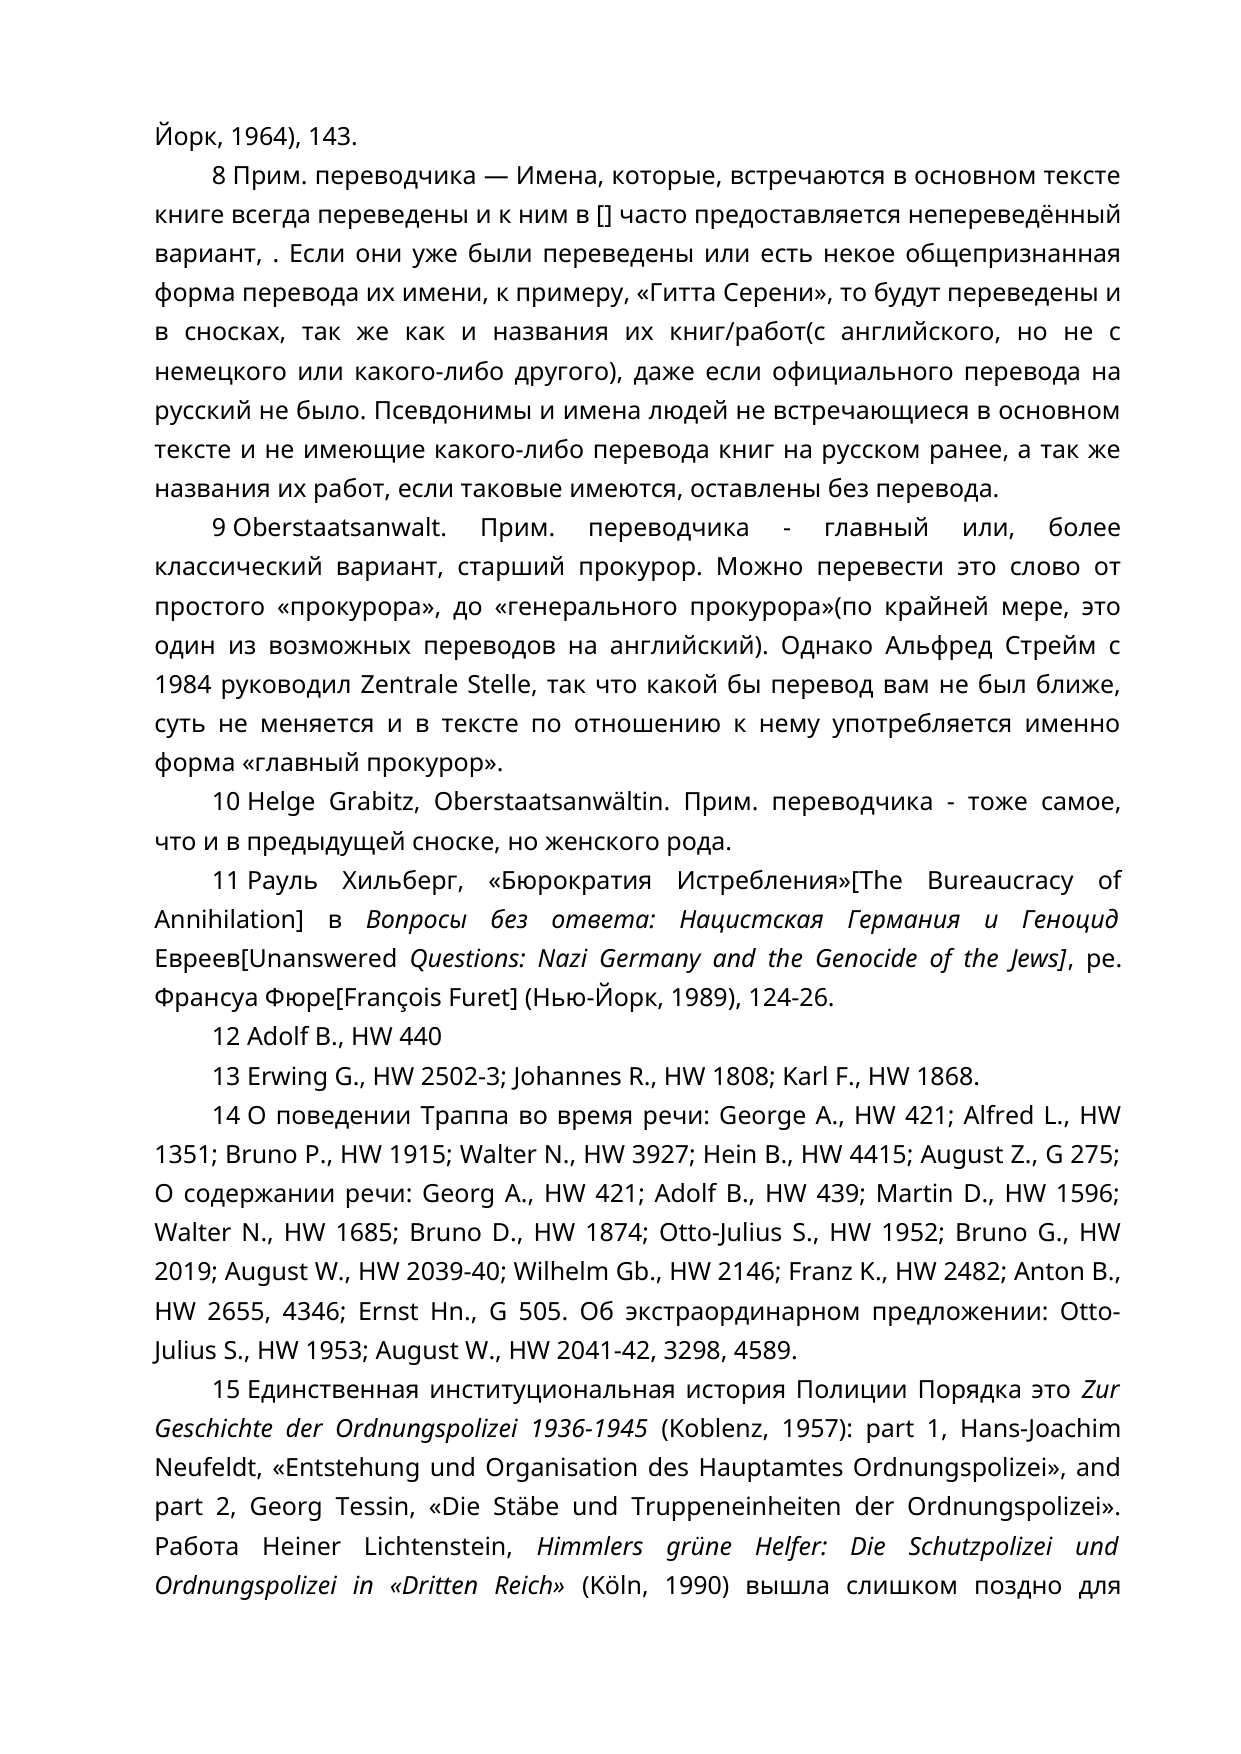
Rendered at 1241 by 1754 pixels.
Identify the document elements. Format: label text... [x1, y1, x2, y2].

text О поведении Траппа во время речи: George A., HW 421; Alfred L., HW 1351; Bruno P., HW 1915; Walter N., HW 3927; Hein B., HW 4415; August Z., G 275; О содержании речи: Georg A., HW 421; Adolf B., HW 439; Martin D., HW 1596; Walter N., HW 1685; Bruno D., HW 1874; Otto-Julius S., HW 1952; Bruno G., HW 2019; August W., HW 2039-40; Wilhelm Gb., HW 2146; Franz K., HW 2482; Anton B., HW 2655, 4346; Ernst Hn., G 505. Об экстраординарном предложении: Otto-Julius S., HW 1953; August W., HW 2041-42, 3298, 4589. [118, 1097, 1122, 1366]
text Erwing G., HW 2502-3; Johannes R., HW 1808; Karl F., HW 1868. [118, 1058, 1122, 1092]
text Единственная институциональная история Полиции Порядка это Zur Geschichte der Ordnungspolizei 1936-1945 (Koblenz, 1957): part 1, Hans-Joachim Neufeldt, «Entstehung und Organisation des Hauptamtes Ordnungspolizei», and part 2, Georg Tessin, «Die Stäbe und Truppeneinheiten der Ordnungspolizei». Работа Heiner Lichtenstein, Himmlers grüne Helfer: Die Schutzpolizei und Ordnungspolizei in «Dritten Reich» (Köln, 1990) вышла слишком поздно для [118, 1371, 1122, 1601]
text Прим. переводчика — Имена, которые, встречаются в основном тексте книге всегда переведены и к ним в [] часто предоставляется непереведённый вариант, . Если они уже были переведены или есть некое общепризнанная форма перевода их имени, к примеру, «Гитта Серени», то будут переведены и в сносках, так же как и названия их книг/работ(с английского, но не с немецкого или какого-либо другого), даже если официального перевода на русский не было. Псевдонимы и имена людей не встречающиеся в основном тексте и не имеющие какого-либо перевода книг на русском ранее, а так же названия их работ, если таковые имеются, оставлены без перевода. [118, 157, 1122, 505]
text Helge Grabitz, Oberstaatsanwältin. Прим. переводчика - тоже самое, что и в предыдущей сноске, но женского рода. [118, 784, 1122, 857]
text Йорк, 1964), 143. [118, 118, 1122, 152]
text Рауль Хильберг, «Бюрократия Истребления»[The Bureaucracy of Annihilation] в Вопросы без ответа: Нацистская Германия и Геноцид Евреев[Unanswered Questions: Nazi Germany and the Genocide of the Jews], ре. Франсуа Фюре[François Furet] (Нью-Йорк, 1989), 124-26. [118, 862, 1122, 1014]
text Adolf B., HW 440 [118, 1019, 1122, 1053]
text Oberstaatsanwalt. Прим. переводчика - главный или, более классический вариант, старший прокурор. Можно перевести это слово от простого «прокурора», до «генерального прокурора»(по крайней мере, это один из возможных переводов на английский). Однако Альфред Стрейм с 1984 руководил Zentrale Stelle, так что какой бы перевод вам не был ближе, суть не меняется и в тексте по отношению к нему употребляется именно форма «главный прокурор». [118, 510, 1122, 779]
